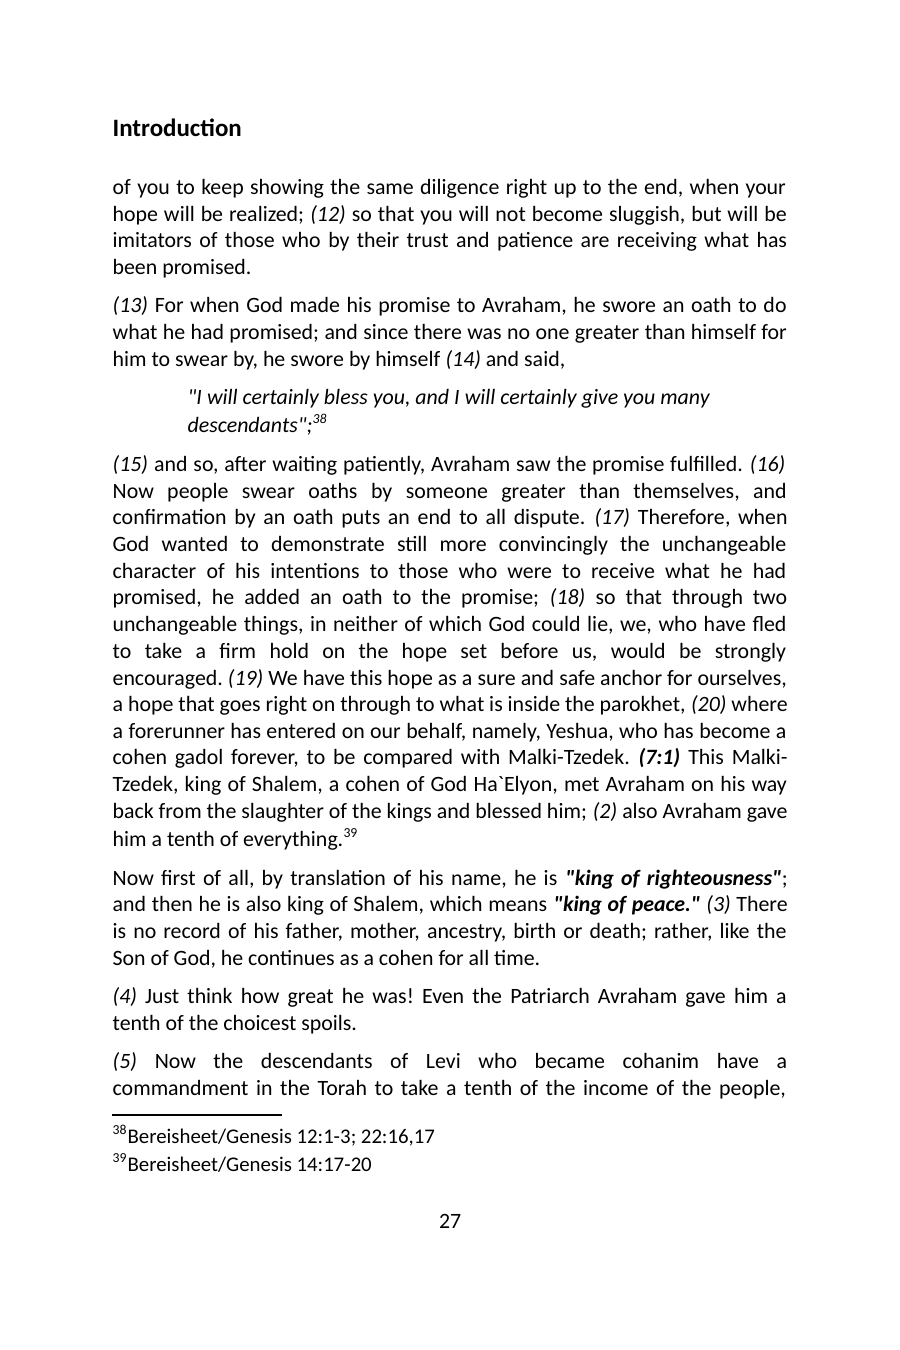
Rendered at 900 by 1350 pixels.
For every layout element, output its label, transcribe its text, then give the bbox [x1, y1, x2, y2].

text Now first of all, by translation of his name, he is "king of righteousness"; and then he is also king of Shalem, which means "king of peace." (3) There is no record of his father, mother, ancestry, birth or death; rather, like the Son of God, he continues as a cohen for all time. [112, 864, 787, 970]
text of you to keep showing the same diligence right up to the end, when your hope will be realized; (12) so that you will not become sluggish, but will be imitators of those who by their trust and patience are receiving what has been promised. [112, 173, 787, 280]
text "I will certainly bless you, and I will certainly give you many descendants"; [187, 384, 712, 438]
text (13) For when God made his promise to Avraham, he swore an oath to do what he had promised; and since there was no one greater than himself for him to swear by, he swore by himself (14) and said, [112, 292, 787, 372]
text (15) and so, after waiting patiently, Avraham saw the promise fulfilled. (16) Now people swear oaths by someone greater than themselves, and confirmation by an oath puts an end to all dispute. (17) Therefore, when God wanted to demonstrate still more convincingly the unchangeable character of his intentions to those who were to receive what he had promised, he added an oath to the promise; (18) so that through two unchangeable things, in neither of which God could lie, we, who have fled to take a firm hold on the hope set before us, would be strongly encouraged. (19) We have this hope as a sure and safe anchor for ourselves, a hope that goes right on through to what is inside the parokhet, (20) where a forerunner has entered on our behalf, namely, Yeshua, who has become a cohen gadol forever, to be compared with Malki-Tzedek. (7:1) This Malki-Tzedek, king of Shalem, a cohen of God Ha`Elyon, met Avraham on his way back from the slaughter of the kings and blessed him; (2) also Avraham gave him a tenth of everything. [112, 450, 787, 852]
text Bereisheet/Genesis 14:17-20 [112, 1149, 787, 1177]
text Bereisheet/Genesis 12:1-3; 22:16,17 [112, 1121, 787, 1149]
text (5) Now the descendants of Levi who became cohanim have a commandment in the Torah to take a tenth of the income of the people, [112, 1048, 787, 1101]
text (4) Just think how great he was! Even the Patriarch Avraham gave him a tenth of the choicest spoils. [112, 982, 787, 1036]
